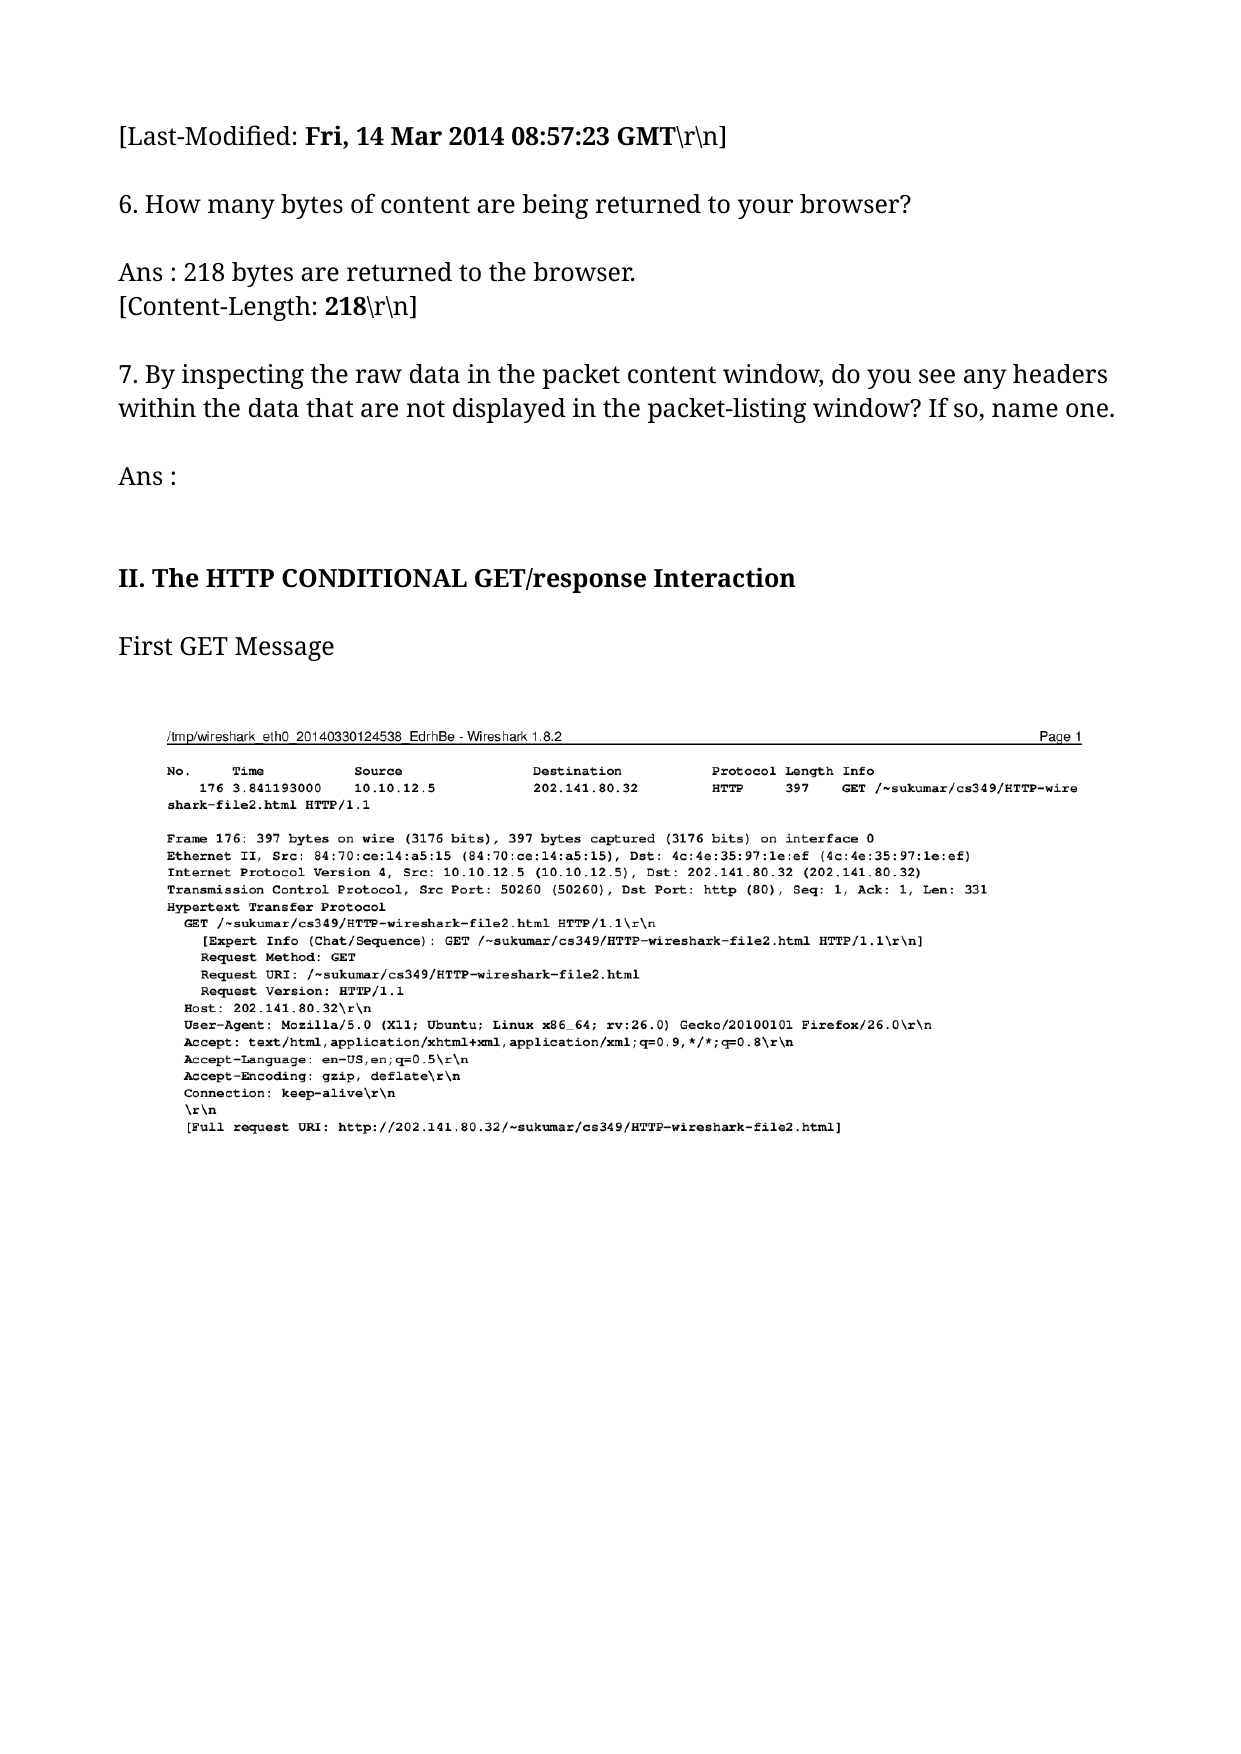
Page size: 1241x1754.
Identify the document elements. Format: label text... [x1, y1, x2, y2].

text First GET Message [118, 629, 1122, 663]
picture [118, 697, 1123, 1180]
text 7. By inspecting the raw data in the packet content window, do you see any headers within the data that are not displayed in the packet-listing window? If so, name one. [118, 357, 1122, 425]
text [Content-Length: 218\r\n] [118, 288, 1122, 322]
text Ans : [118, 459, 1122, 493]
text Ans : 218 bytes are returned to the browser. [118, 254, 1122, 288]
text 6. How many bytes of content are being returned to your browser? [118, 186, 1122, 220]
text II. The HTTP CONDITIONAL GET/response Interaction [118, 561, 1122, 595]
text [Last-Modified: Fri, 14 Mar 2014 08:57:23 GMT\r\n] [118, 118, 1122, 152]
